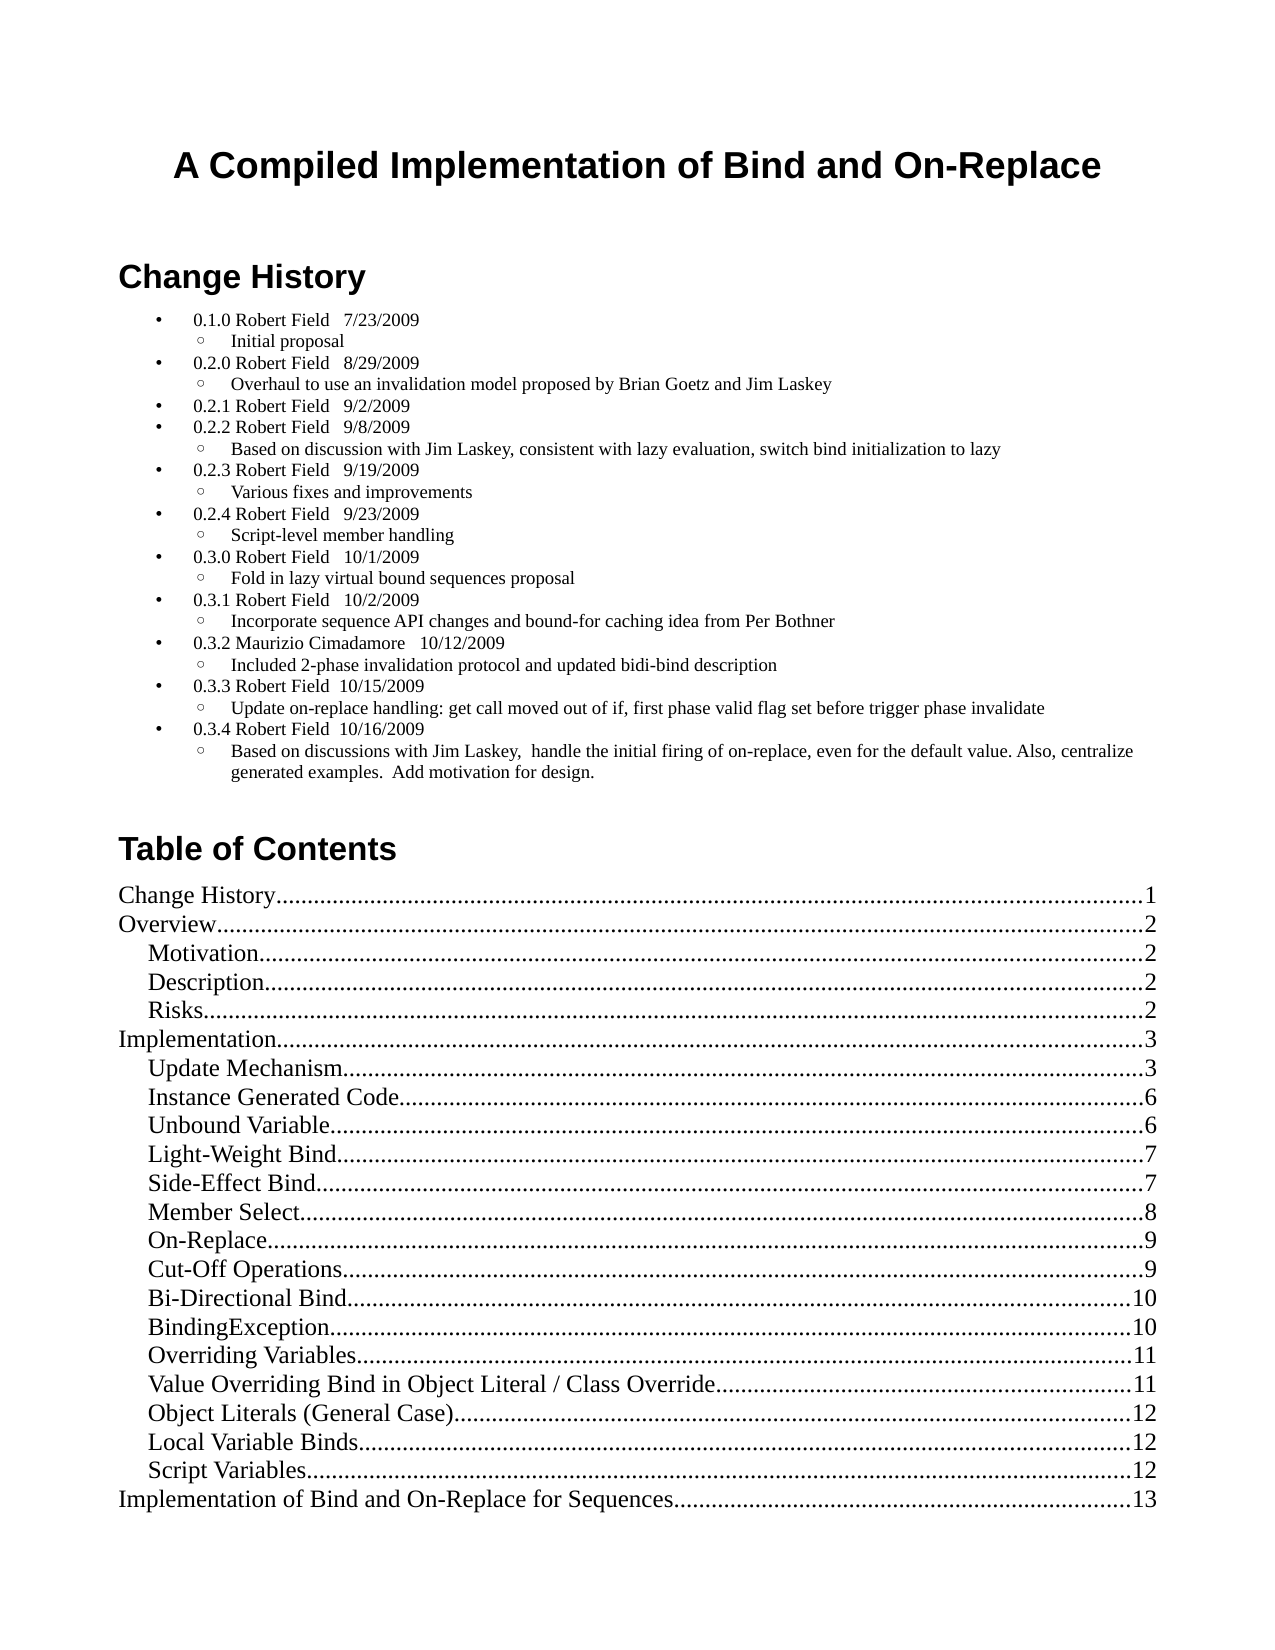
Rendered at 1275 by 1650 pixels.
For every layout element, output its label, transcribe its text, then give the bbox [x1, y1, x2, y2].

text Member Select 8 [148, 1197, 1157, 1225]
text Cut-Off Operations 9 [148, 1254, 1157, 1283]
list Overhaul to use an invalidation model proposed by Brian Goetz and Jim Laskey [193, 373, 1157, 395]
list Various fixes and improvements [193, 481, 1157, 502]
list 0.3.3 Robert Field 10/15/2009 [156, 675, 1157, 697]
text Change History 1 [118, 880, 1157, 909]
text Risks 2 [148, 995, 1157, 1024]
text Script Variables 12 [148, 1455, 1157, 1484]
text Overview 2 [118, 909, 1157, 938]
title A Compiled Implementation of Bind and On-Replace [118, 143, 1157, 186]
text Motivation 2 [148, 938, 1157, 967]
text Side-Effect Bind 7 [148, 1168, 1157, 1197]
text Update Mechanism 3 [148, 1053, 1157, 1082]
text Description 2 [148, 967, 1157, 995]
subtitle Change History [118, 257, 1157, 296]
list Based on discussions with Jim Laskey, handle the initial firing of on-replace, even for the default value. Also, centralize generated examples. Add motivation for design. [193, 740, 1157, 783]
list Initial proposal [193, 330, 1157, 352]
text Instance Generated Code 6 [148, 1082, 1157, 1110]
list 0.3.1 Robert Field 10/2/2009 [156, 589, 1157, 610]
text Bi-Directional Bind 10 [148, 1283, 1157, 1312]
text Implementation 3 [118, 1024, 1157, 1053]
text Unbound Variable 6 [148, 1110, 1157, 1139]
text BindingException 10 [148, 1312, 1157, 1340]
list Script-level member handling [193, 524, 1157, 546]
list 0.2.4 Robert Field 9/23/2009 [156, 502, 1157, 524]
text Object Literals (General Case) 12 [148, 1398, 1157, 1427]
list Incorporate sequence API changes and bound-for caching idea from Per Bothner [193, 610, 1157, 632]
list 0.3.2 Maurizio Cimadamore 10/12/2009 [156, 632, 1157, 653]
text Overriding Variables 11 [148, 1340, 1157, 1369]
list 0.3.0 Robert Field 10/1/2009 [156, 546, 1157, 567]
list 0.1.0 Robert Field 7/23/2009 [156, 308, 1157, 330]
text Local Variable Binds 12 [148, 1427, 1157, 1455]
text Implementation of Bind and On-Replace for Sequences 13 [118, 1484, 1157, 1513]
text Value Overriding Bind in Object Literal / Class Override 11 [148, 1369, 1157, 1398]
list 0.3.4 Robert Field 10/16/2009 [156, 718, 1157, 740]
text On-Replace 9 [148, 1225, 1157, 1254]
list Included 2-phase invalidation protocol and updated bidi-bind description [193, 653, 1157, 675]
list 0.2.2 Robert Field 9/8/2009 [156, 416, 1157, 438]
list Fold in lazy virtual bound sequences proposal [193, 567, 1157, 589]
subtitle Table of Contents [118, 829, 1157, 868]
list 0.2.0 Robert Field 8/29/2009 [156, 352, 1157, 373]
list Based on discussion with Jim Laskey, consistent with lazy evaluation, switch bind initialization to lazy [193, 438, 1157, 459]
list 0.2.1 Robert Field 9/2/2009 [156, 395, 1157, 416]
text Light-Weight Bind 7 [148, 1139, 1157, 1168]
list 0.2.3 Robert Field 9/19/2009 [156, 459, 1157, 481]
list Update on-replace handling: get call moved out of if, first phase valid flag set before trigger phase invalidate [193, 697, 1157, 718]
